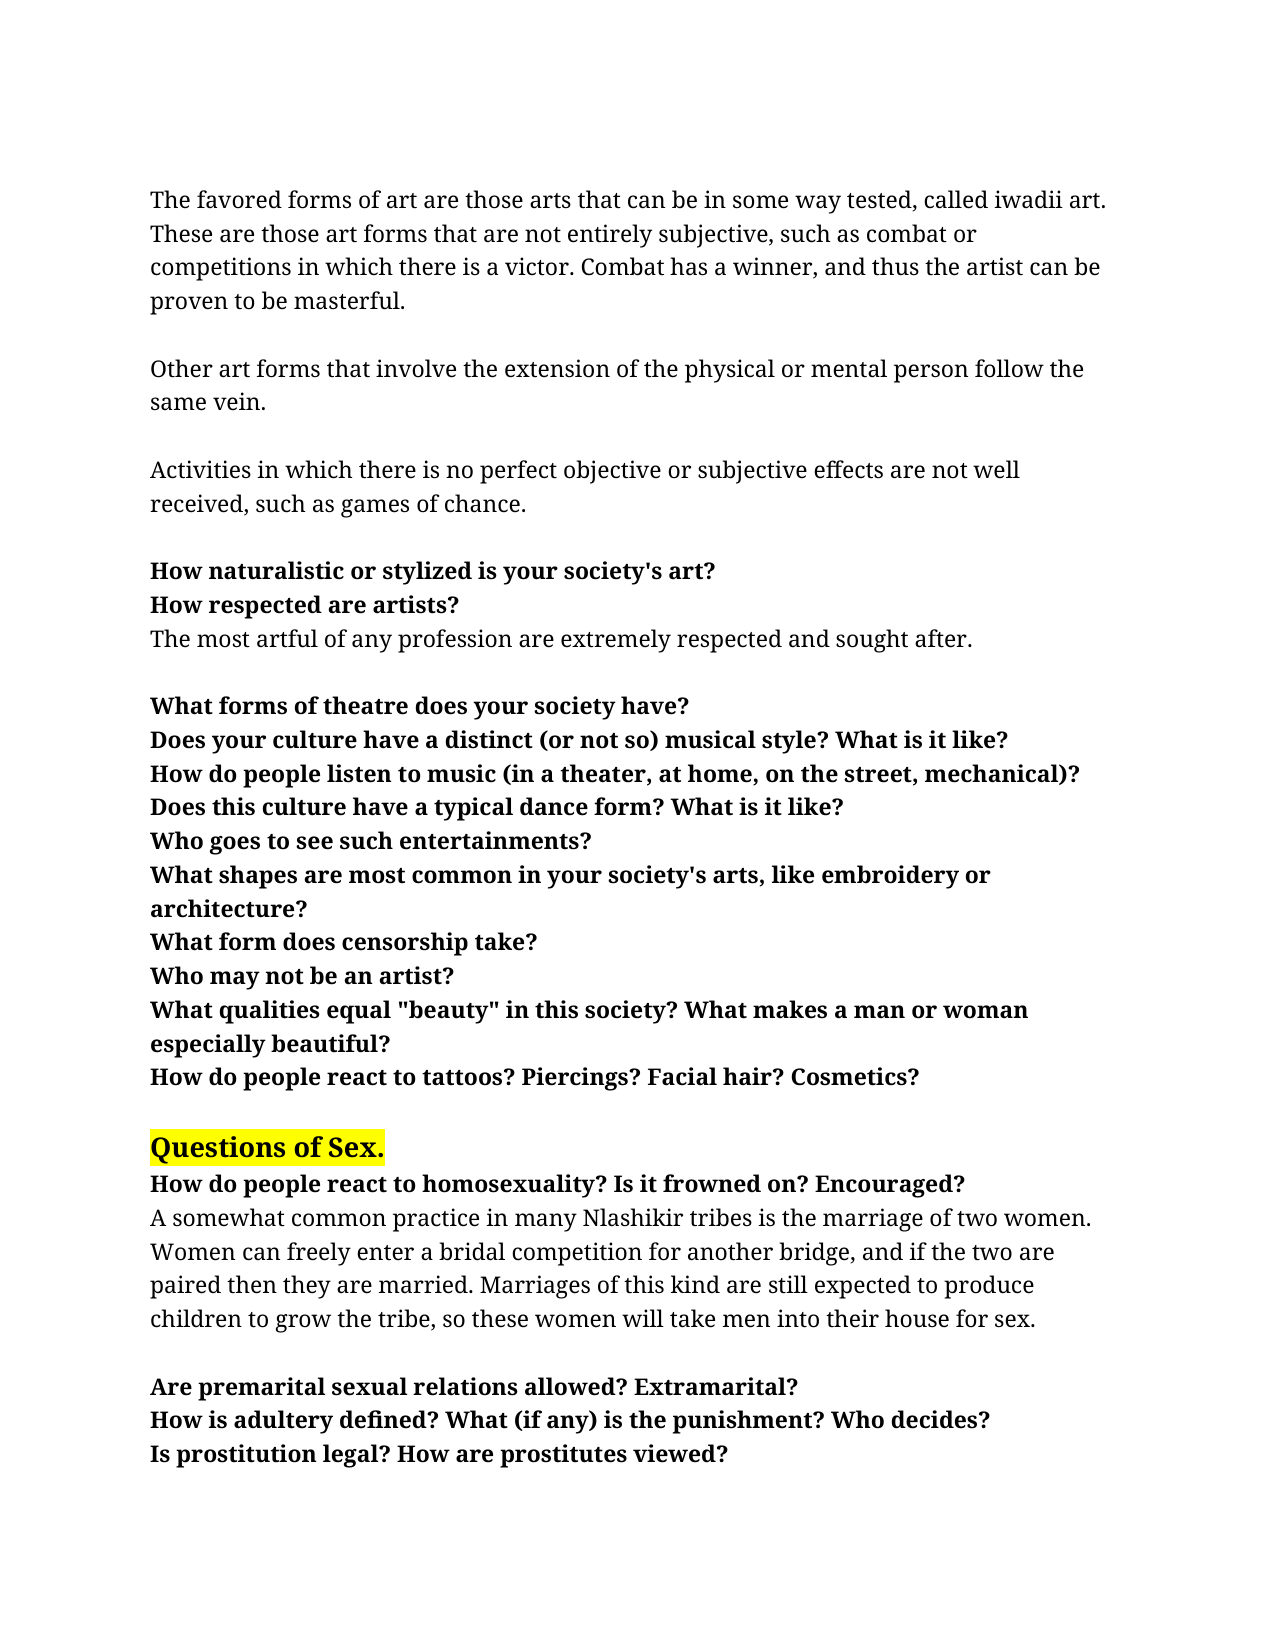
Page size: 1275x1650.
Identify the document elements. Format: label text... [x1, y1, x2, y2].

text Other art forms that involve the extension of the physical or mental person follow the same vein. [150, 352, 1125, 417]
text The favored forms of art are those arts that can be in some way tested, called iwadii art. These are those art forms that are not entirely subjective, such as combat or competitions in which there is a victor. Combat has a winner, and thus the artist can be proven to be masterful. [150, 184, 1125, 316]
text What shapes are most common in your society's arts, like embroidery or architecture? What form does censorship take? Who may not be an artist? What qualities equal "beauty" in this society? What makes a man or woman especially beautiful? How do people react to tattoos? Piercings? Facial hair? Cosmetics? [150, 859, 1125, 1092]
text The most artful of any profession are extremely respected and sought after. [150, 622, 1125, 654]
text Questions of Sex. How do people react to homosexuality? Is it frowned on? Encouraged? [150, 1129, 1125, 1199]
text What forms of theatre does your society have? Does your culture have a distinct (or not so) musical style? What is it like? How do people listen to music (in a theater, at home, on the street, mechanical)? Does this culture have a typical dance form? What is it like? Who goes to see such entertainments? [150, 690, 1125, 856]
text How respected are artists? [150, 589, 1125, 620]
text Are premarital sexual relations allowed? Extramarital? How is adultery defined? What (if any) is the punishment? Who decides? Is prostitution legal? How are prostitutes viewed? [150, 1337, 1125, 1469]
text A somewhat common practice in many Nlashikir tribes is the marriage of two women. Women can freely enter a bridal competition for another bridge, and if the two are paired then they are married. Marriages of this kind are still expected to produce children to grow the tribe, so these women will take men into their house for sex. [150, 1202, 1125, 1334]
text How naturalistic or stylized is your society's art? [150, 521, 1125, 586]
text Activities in which there is no perfect objective or subjective effects are not well received, such as games of chance. [150, 454, 1125, 519]
